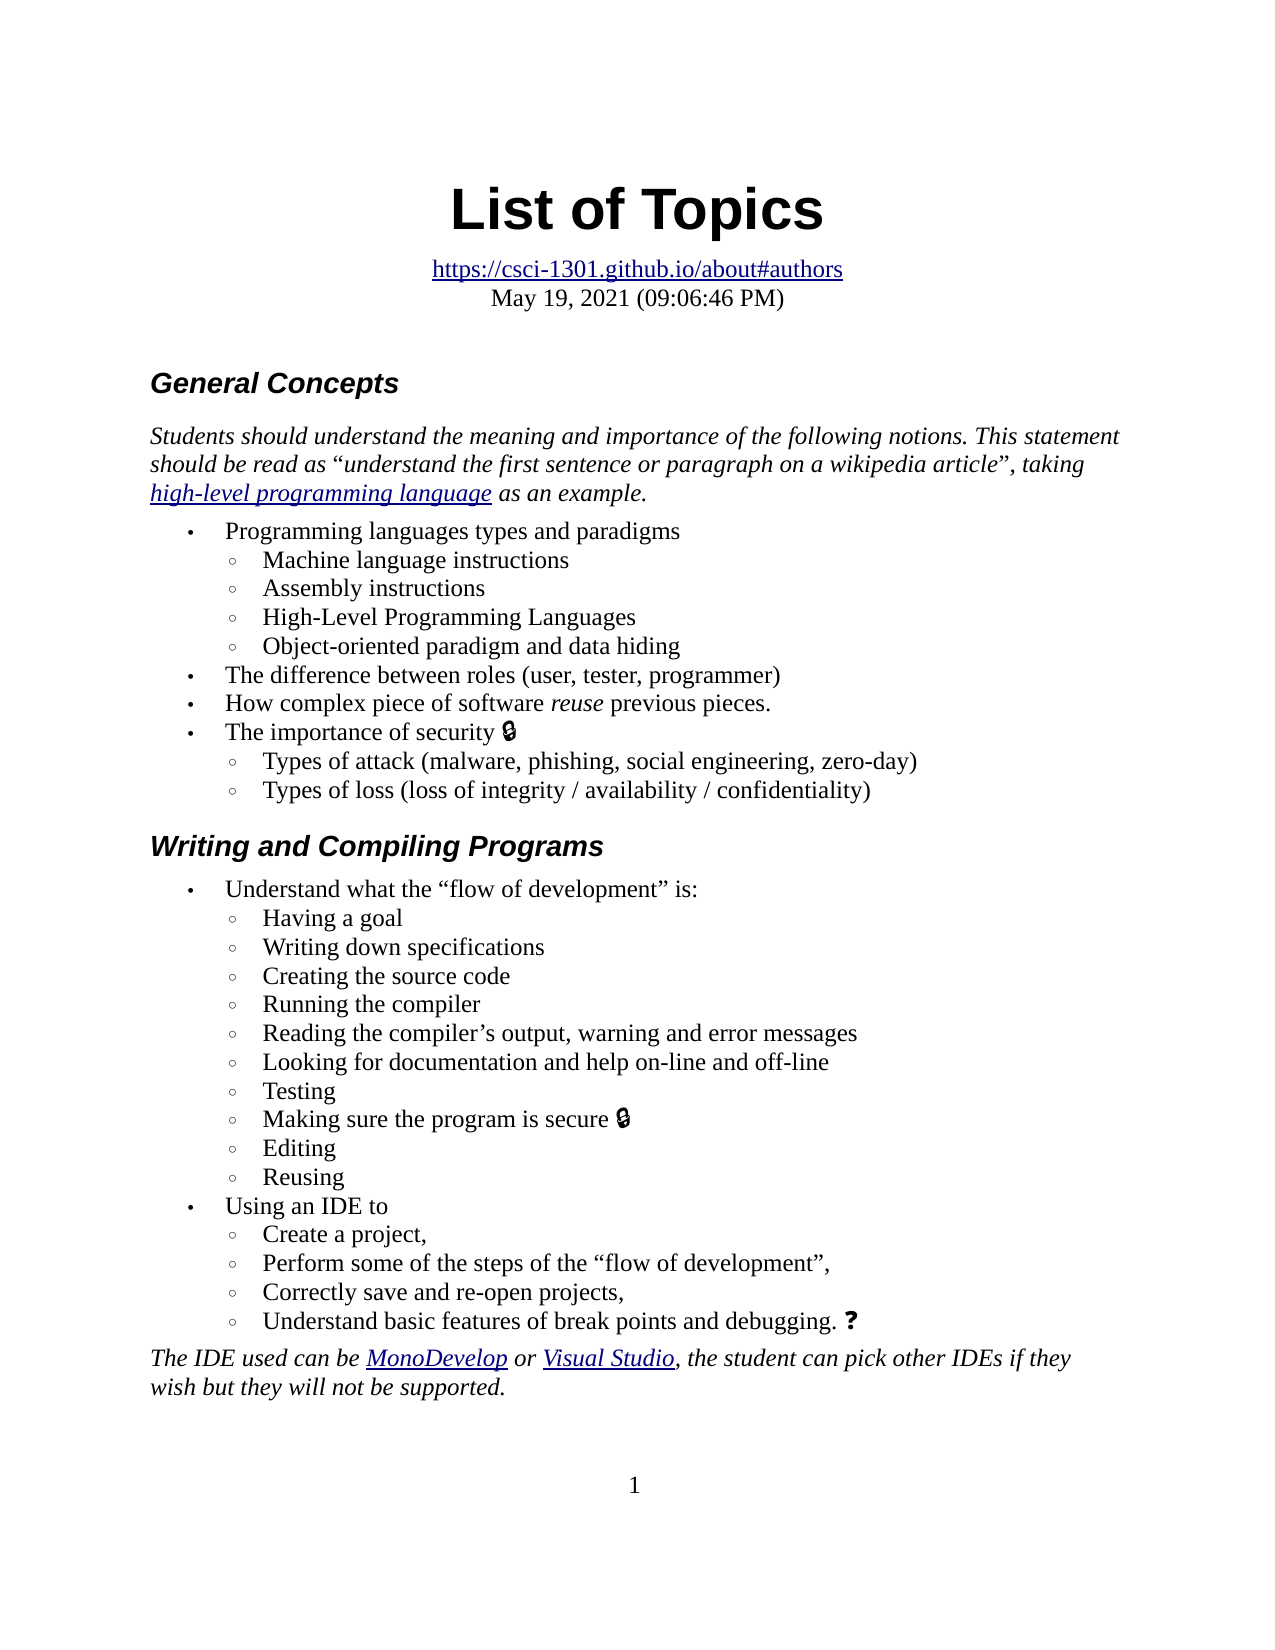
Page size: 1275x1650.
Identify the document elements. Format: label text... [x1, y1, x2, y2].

list Creating the source code [225, 961, 1125, 989]
list Testing [225, 1076, 1125, 1104]
list Reading the compiler’s output, warning and error messages [225, 1018, 1125, 1047]
list Correctly save and re-open projects, [225, 1277, 1125, 1306]
list How complex piece of software reuse previous pieces. [187, 688, 1125, 717]
list Running the compiler [225, 989, 1125, 1018]
list Object-oriented paradigm and data hiding [225, 631, 1125, 660]
text Students should understand the meaning and importance of the following notions. This statement should be read as “understand the first sentence or paragraph on a wikipedia article”, taking high-level programming language as an example. [150, 421, 1125, 507]
list The difference between roles (user, tester, programmer) [187, 660, 1125, 688]
list Programming languages types and paradigms [187, 516, 1125, 545]
list The importance of security 🔒 [187, 717, 1125, 746]
list Machine language instructions [225, 545, 1125, 573]
list Reusing [225, 1162, 1125, 1191]
list Understand basic features of break points and debugging. ❓ [225, 1306, 1125, 1334]
list Having a goal [225, 903, 1125, 932]
list Understand what the “flow of development” is: [187, 874, 1125, 903]
list Editing [225, 1133, 1125, 1162]
list Using an IDE to [187, 1191, 1125, 1219]
list Looking for documentation and help on-line and off-line [225, 1047, 1125, 1076]
list Types of loss (loss of integrity / availability / confidentiality) [225, 775, 1125, 803]
text The IDE used can be MonoDevelop or Visual Studio, the student can pick other IDEs if they wish but they will not be supported. [150, 1343, 1125, 1401]
text May 19, 2021 (09:06:46 PM) [150, 283, 1125, 312]
subtitle General Concepts [150, 366, 1125, 399]
list Making sure the program is secure 🔒 [225, 1104, 1125, 1133]
title List of Topics [150, 175, 1125, 242]
list Perform some of the steps of the “flow of development”, [225, 1248, 1125, 1277]
list Create a project, [225, 1219, 1125, 1248]
subtitle Writing and Compiling Programs [150, 828, 1125, 862]
list Writing down specifications [225, 932, 1125, 961]
list Types of attack (malware, phishing, social engineering, zero-day) [225, 746, 1125, 775]
list High-Level Programming Languages [225, 602, 1125, 631]
list Assembly instructions [225, 573, 1125, 602]
text https://csci-1301.github.io/about#authors [150, 254, 1125, 283]
